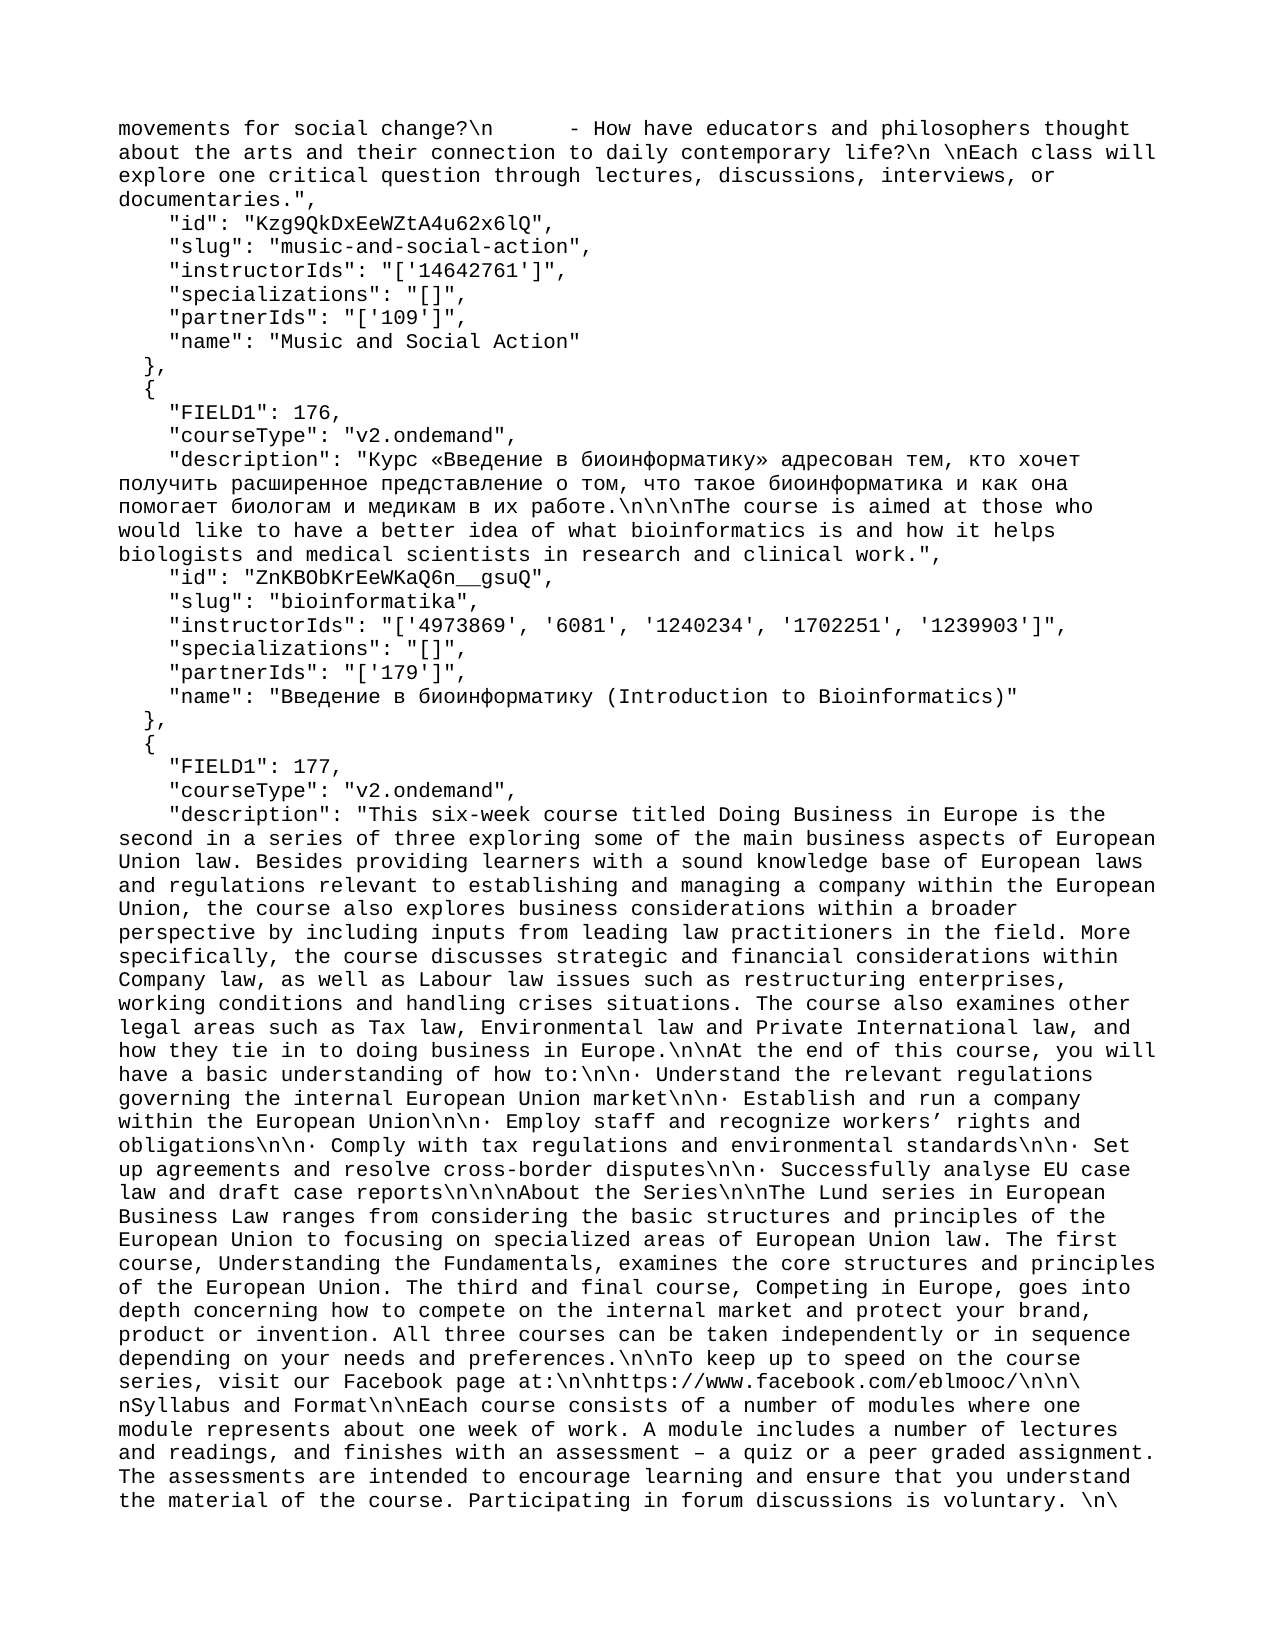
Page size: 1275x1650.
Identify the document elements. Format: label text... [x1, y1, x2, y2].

text "slug": "music-and-social-action", [118, 236, 1157, 260]
text "partnerIds": "['179']", [118, 662, 1157, 686]
text }, [118, 709, 1157, 733]
text "id": "Kzg9QkDxEeWZtA4u62x6lQ", [118, 213, 1157, 236]
text "partnerIds": "['109']", [118, 307, 1157, 331]
text "courseType": "v2.ondemand", [118, 426, 1157, 449]
text "id": "ZnKBObKrEeWKaQ6n__gsuQ", [118, 567, 1157, 591]
text "name": "Music and Social Action" [118, 331, 1157, 354]
text "FIELD1": 177, [118, 757, 1157, 780]
text "slug": "bioinformatika", [118, 591, 1157, 615]
text }, [118, 354, 1157, 378]
text { [118, 733, 1157, 757]
text "specializations": "[]", [118, 284, 1157, 307]
text "instructorIds": "['4973869', '6081', '1240234', '1702251', '1239903']", [118, 615, 1157, 638]
text "name": "Введение в биоинформатику (Introduction to Bioinformatics)" [118, 686, 1157, 709]
text movements for social change?\n - How have educators and philosophers thought about the arts and their connection to daily contemporary life?\n \nEach class will explore one critical question through lectures, discussions, interviews, or documentaries.", [118, 118, 1157, 213]
text "specializations": "[]", [118, 638, 1157, 662]
text "courseType": "v2.ondemand", [118, 780, 1157, 804]
text "instructorIds": "['14642761']", [118, 260, 1157, 284]
text "description": "Курс «Введение в биоинформатику» адресован тем, кто хочет получить расширенное представление о том, что такое биоинформатика и как она помогает биологам и медикам в их работе.\n\n\nThe course is aimed at those who would like to have a better idea of what bioinformatics is and how it helps biologists and medical scientists in research and clinical work.", [118, 449, 1157, 567]
text "description": "This six-week course titled Doing Business in Europe is the second in a series of three exploring some of the main business aspects of European Union law. Besides providing learners with a sound knowledge base of European laws and regulations relevant to establishing and managing a company within the European Union, the course also explores business considerations within a broader perspective by including inputs from leading law practitioners in the field. More specifically, the course discusses strategic and financial considerations within Company law, as well as Labour law issues such as restructuring enterprises, working conditions and handling crises situations. The course also examines other legal areas such as Tax law, Environmental law and Private International law, and how they tie in to doing business in Europe.\n\nAt the end of this course, you will have a basic understanding of how to:\n\n· Understand the relevant regulations governing the internal European Union market\n\n· Establish and run a company within the European Union\n\n· Employ staff and recognize workers’ rights and obligations\n\n· Comply with tax regulations and environmental standards\n\n· Set up agreements and resolve cross-border disputes\n\n· Successfully analyse EU case law and draft case reports\n\n\nAbout the Series\n\nThe Lund series in European Business Law ranges from considering the basic structures and principles of the European Union to focusing on specialized areas of European Union law. The first course, Understanding the Fundamentals, examines the core structures and principles of the European Union. The third and final course, Competing in Europe, goes into depth concerning how to compete on the internal market and protect your brand, product or invention. All three courses can be taken independently or in sequence depending on your needs and preferences.\n\nTo keep up to speed on the course series, visit our Facebook page at:\n\nhttps://www.facebook.com/eblmooc/\n\n\nSyllabus and Format\n\nEach course consists of a number of modules where one module represents about one week of work. A module includes a number of lectures and readings, and finishes with an assessment – a quiz or a peer graded assignment. The assessments are intended to encourage learning and ensure that you understand the material of the course. Participating in forum discussions is voluntary. \n\ [118, 804, 1157, 1513]
text "FIELD1": 176, [118, 402, 1157, 426]
text { [118, 378, 1157, 402]
